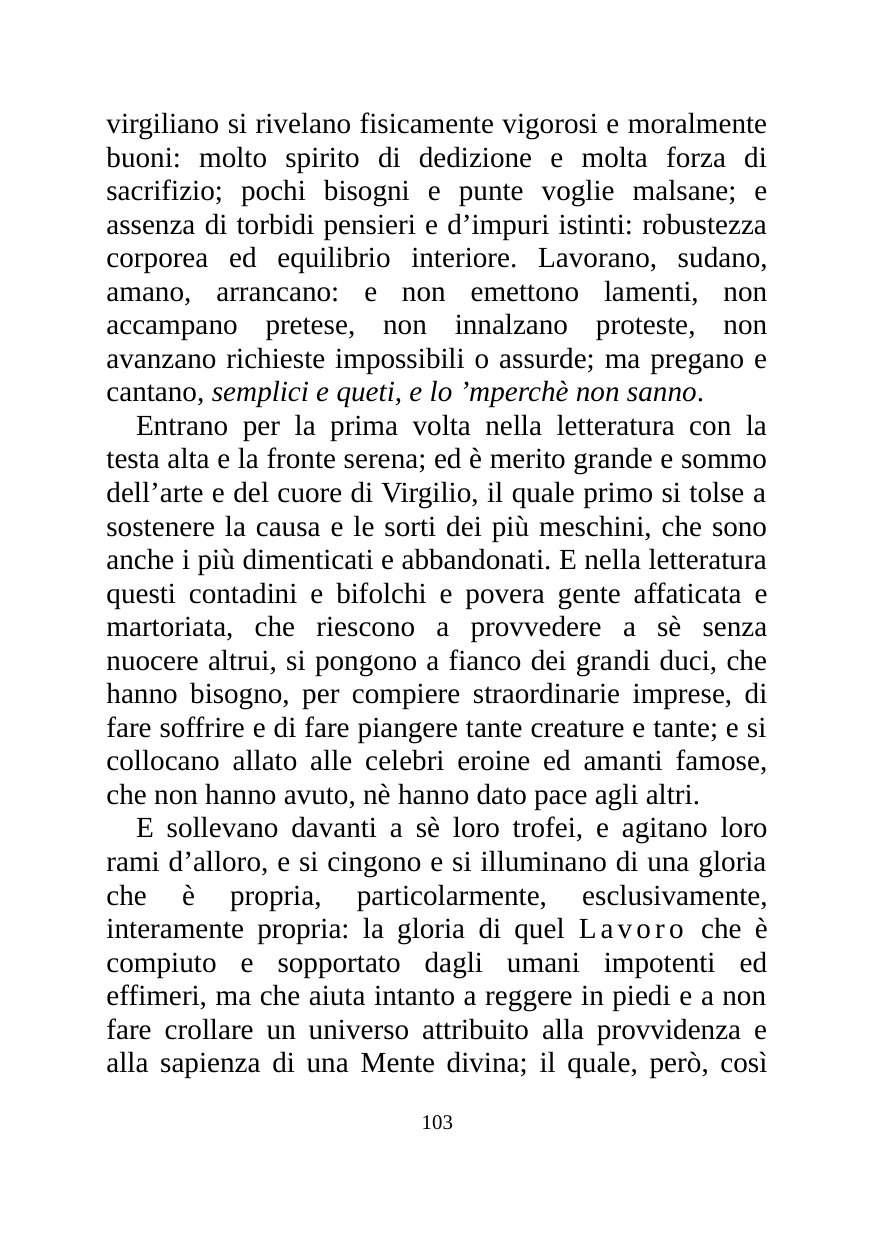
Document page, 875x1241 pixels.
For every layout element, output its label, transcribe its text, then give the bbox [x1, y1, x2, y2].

text virgiliano si rivelano fisicamente vigorosi e moralmente buoni: molto spirito di dedizione e molta forza di sacrifizio; pochi bisogni e punte voglie malsane; e assenza di torbidi pensieri e d’impuri istinti: robustezza corporea ed equilibrio interiore. Lavorano, sudano, amano, arrancano: e non emettono lamenti, non accampano pretese, non innalzano proteste, non avanzano richieste impossibili o assurde; ma pregano e cantano, semplici e queti, e lo ’mperchè non sanno. [106, 106, 768, 408]
text Entrano per la prima volta nella letteratura con la testa alta e la fronte serena; ed è merito grande e sommo dell’arte e del cuore di Virgilio, il quale primo si tolse a sostenere la causa e le sorti dei più meschini, che sono anche i più dimenticati e abbandonati. E nella letteratura questi contadini e bifolchi e povera gente affaticata e martoriata, che riescono a provvedere a sè senza nuocere altrui, si pongono a fianco dei grandi duci, che hanno bisogno, per compiere straordinarie imprese, di fare soffrire e di fare piangere tante creature e tante; e si collocano allato alle celebri eroine ed amanti famose, che non hanno avuto, nè hanno dato pace agli altri. [106, 408, 768, 811]
text E sollevano davanti a sè loro trofei, e agitano loro rami d’alloro, e si cingono e si illuminano di una gloria che è propria, particolarmente, esclusivamente, interamente propria: la gloria di quel Lavoro che è compiuto e sopportato dagli umani impotenti ed effimeri, ma che aiuta intanto a reggere in piedi e a non fare crollare un universo attribuito alla provvidenza e alla sapienza di una Mente divina; il quale, però, così [106, 811, 768, 1079]
